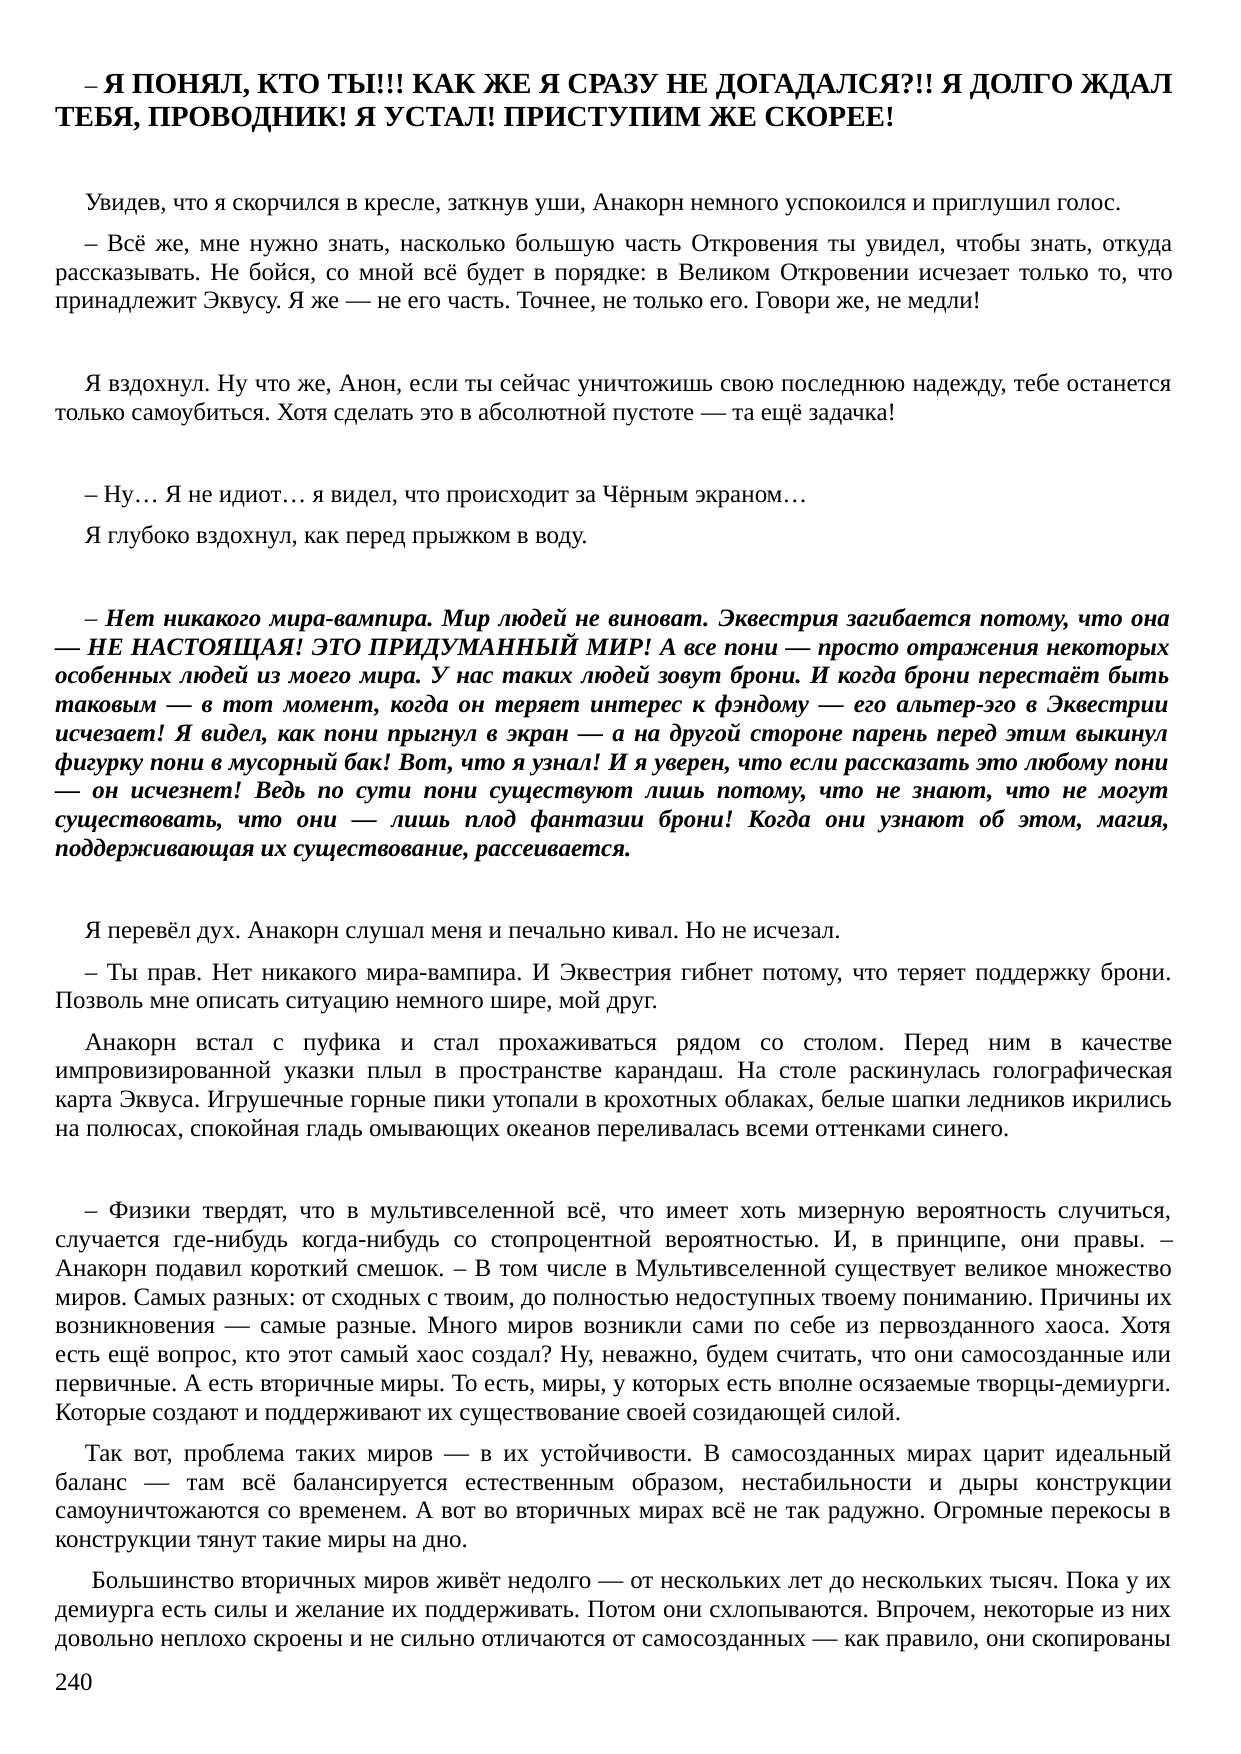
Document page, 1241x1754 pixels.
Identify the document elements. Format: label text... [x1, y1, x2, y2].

text – Ну… Я не идиот… я видел, что происходит за Чёрным экраном… [55, 479, 1173, 508]
text Так вот, проблема таких миров — в их устойчивости. В самосозданных мирах царит идеальный баланс — там всё балансируется естественным образом, нестабильности и дыры конструкции самоуничтожаются со временем. А вот во вторичных мирах всё не так радужно. Огромные перекосы в конструкции тянут такие миры на дно. [55, 1438, 1173, 1553]
text – Я ПОНЯЛ, КТО ТЫ!!! КАК ЖЕ Я СРАЗУ НЕ ДОГАДАЛСЯ?!! Я ДОЛГО ЖДАЛ ТЕБЯ, ПРОВОДНИК! Я УСТАЛ! ПРИСТУПИМ ЖЕ СКОРЕЕ! [55, 66, 1173, 133]
text Я глубоко вздохнул, как перед прыжком в воду. [55, 521, 1173, 549]
text – Ты прав. Нет никакого мира-вампира. И Эквестрия гибнет потому, что теряет поддержку брони. Позволь мне описать ситуацию немного шире, мой друг. [55, 957, 1173, 1014]
text – Всё же, мне нужно знать, насколько большую часть Откровения ты увидел, чтобы знать, откуда рассказывать. Не бойся, со мной всё будет в порядке: в Великом Откровении исчезает только то, что принадлежит Эквусу. Я же — не его часть. Точнее, не только его. Говори же, не медли! [55, 228, 1173, 314]
text Анакорн встал с пуфика и стал прохаживаться рядом со столом. Перед ним в качестве импровизированной указки плыл в пространстве карандаш. На столе раскинулась голографическая карта Эквуса. Игрушечные горные пики утопали в крохотных облаках, белые шапки ледников икрились на полюсах, спокойная гладь омывающих океанов переливалась всеми оттенками синего. [55, 1027, 1173, 1142]
text Увидев, что я скорчился в кресле, заткнув уши, Анакорн немного успокоился и приглушил голос. [55, 187, 1173, 216]
text Я вздохнул. Ну что же, Анон, если ты сейчас уничтожишь свою последнюю надежду, тебе останется только самоубиться. Хотя сделать это в абсолютной пустоте — та ещё задачка! [55, 368, 1173, 426]
text Большинство вторичных миров живёт недолго — от нескольких лет до нескольких тысяч. Пока у их демиурга есть силы и желание их поддерживать. Потом они схлопываются. Впрочем, некоторые из них довольно неплохо скроены и не сильно отличаются от самосозданных — как правило, они скопированы [55, 1566, 1173, 1652]
text – Нет никакого мира-вампира. Мир людей не виноват. Эквестрия загибается потому, что она — НЕ НАСТОЯЩАЯ! ЭТО ПРИДУМАННЫЙ МИР! А все пони — просто отражения некоторых особенных людей из моего мира. У нас таких людей зовут брони. И когда брони перестаёт быть таковым — в тот момент, когда он теряет интерес к фэндому — его альтер-эго в Эквестрии исчезает! Я видел, как пони прыгнул в экран — а на другой стороне парень перед этим выкинул фигурку пони в мусорный бак! Вот, что я узнал! И я уверен, что если рассказать это любому пони — он исчезнет! Ведь по сути пони существуют лишь потому, что не знают, что не могут существовать, что они — лишь плод фантазии брони! Когда они узнают об этом, магия, поддерживающая их существование, рассеивается. [55, 603, 1173, 862]
text – Физики твердят, что в мультивселенной всё, что имеет хоть мизерную вероятность случиться, случается где-нибудь когда-нибудь со стопроцентной вероятностью. И, в принципе, они правы. – Анакорн подавил короткий смешок. – В том числе в Мультивселенной существует великое множество миров. Самых разных: от сходных с твоим, до полностью недоступных твоему пониманию. Причины их возникновения — самые разные. Много миров возникли сами по себе из первозданного хаоса. Хотя есть ещё вопрос, кто этот самый хаос создал? Ну, неважно, будем считать, что они самосозданные или первичные. А есть вторичные миры. То есть, миры, у которых есть вполне осязаемые творцы-демиурги. Которые создают и поддерживают их существование своей созидающей силой. [55, 1196, 1173, 1426]
text Я перевёл дух. Анакорн слушал меня и печально кивал. Но не исчезал. [55, 916, 1173, 944]
